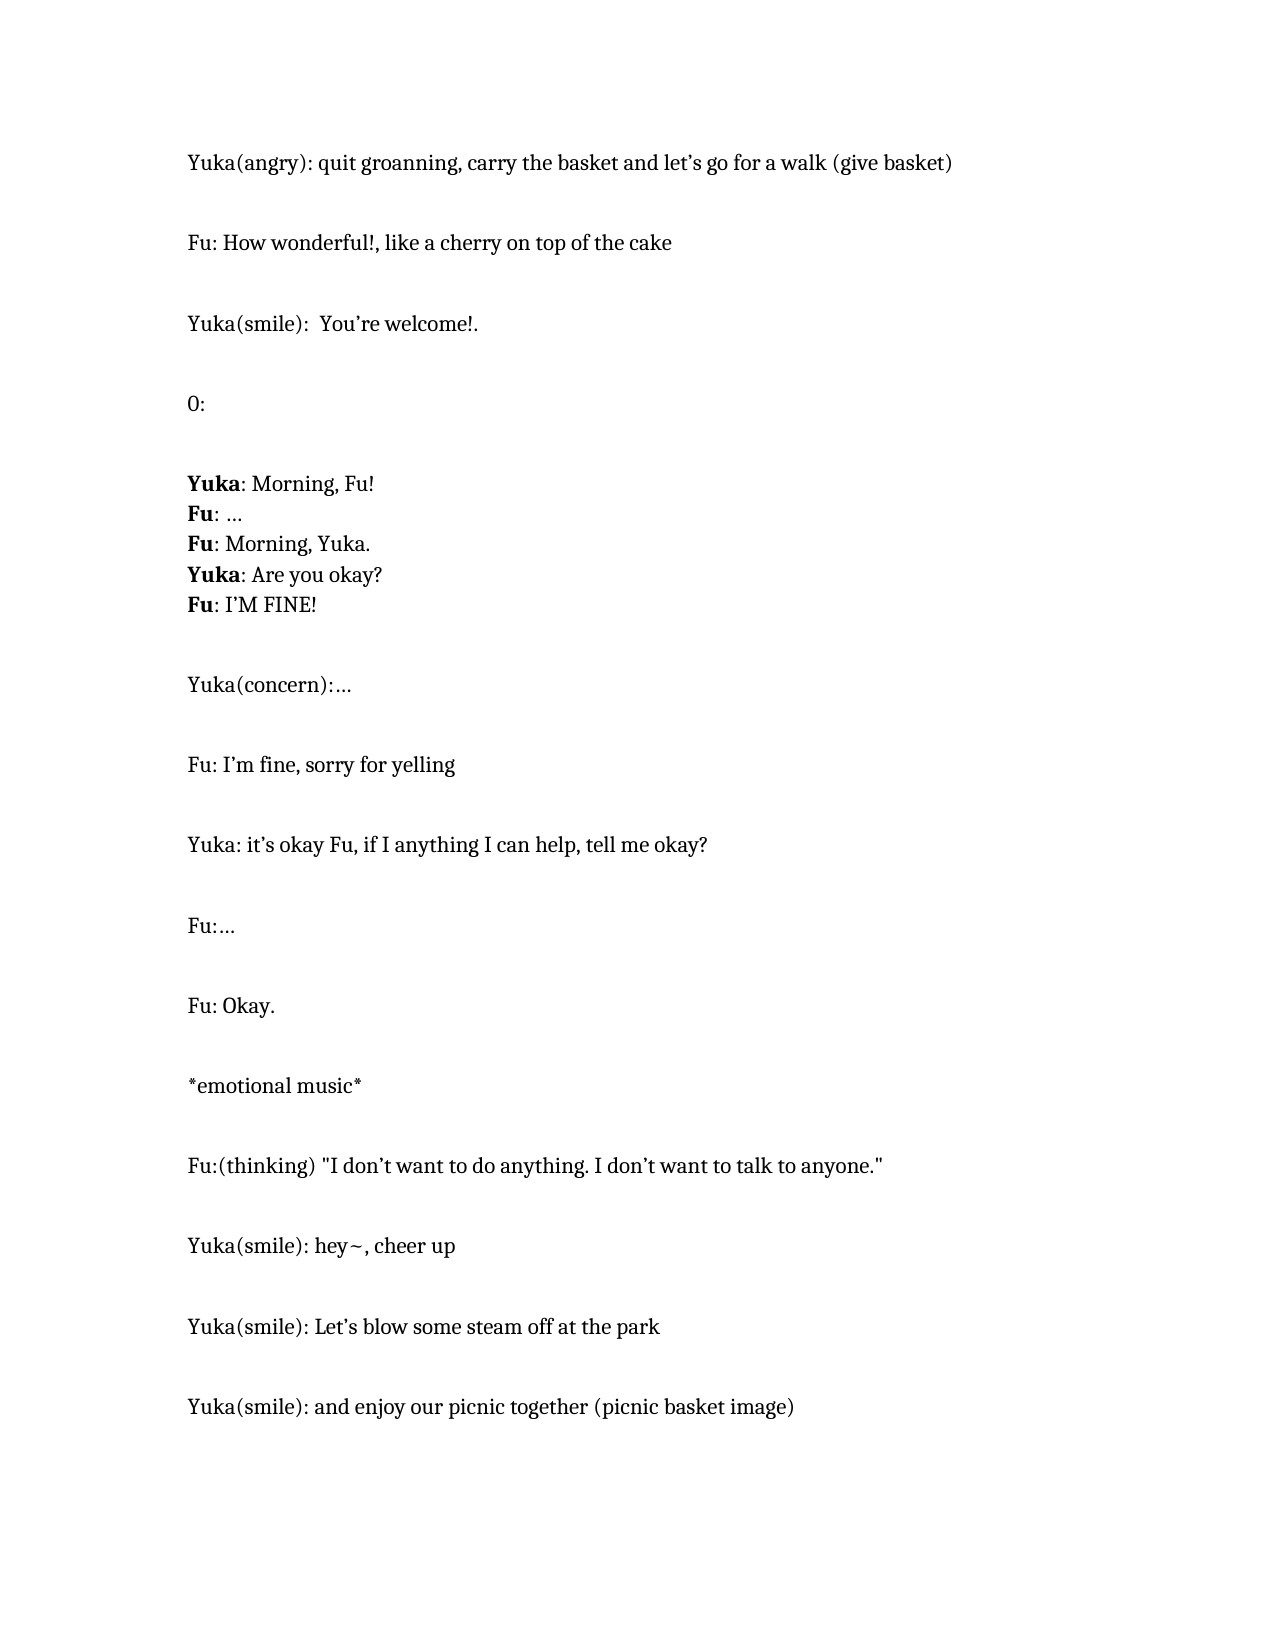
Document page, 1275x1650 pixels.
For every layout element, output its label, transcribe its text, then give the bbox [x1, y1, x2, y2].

text Fu: I’m fine, sorry for yelling [187, 752, 1087, 778]
text Yuka(smile): hey~, cheer up [187, 1233, 1087, 1260]
text Yuka(smile): You’re welcome!. [187, 310, 1087, 337]
text Yuka(angry): quit groanning, carry the basket and let’s go for a walk (give basket) [187, 150, 1087, 176]
text 0: [187, 391, 1087, 417]
text *emotional music* [187, 1073, 1087, 1099]
text Yuka: it’s okay Fu, if I anything I can help, tell me okay? [187, 832, 1087, 859]
text Fu:… [187, 912, 1087, 939]
text Yuka(smile): Let’s blow some steam off at the park [187, 1313, 1087, 1340]
text Yuka(concern):… [187, 672, 1087, 698]
text Yuka: Morning, Fu! Fu: … Fu: Morning, Yuka. Yuka: Are you okay? Fu: I’M FINE! [187, 471, 1087, 618]
text Fu:(thinking) "I don’t want to do anything. I don’t want to talk to anyone." [187, 1153, 1087, 1179]
text Fu: Okay. [187, 993, 1087, 1019]
text Yuka(smile): and enjoy our picnic together (picnic basket image) [187, 1394, 1087, 1420]
text Fu: How wonderful!, like a cherry on top of the cake [187, 230, 1087, 257]
